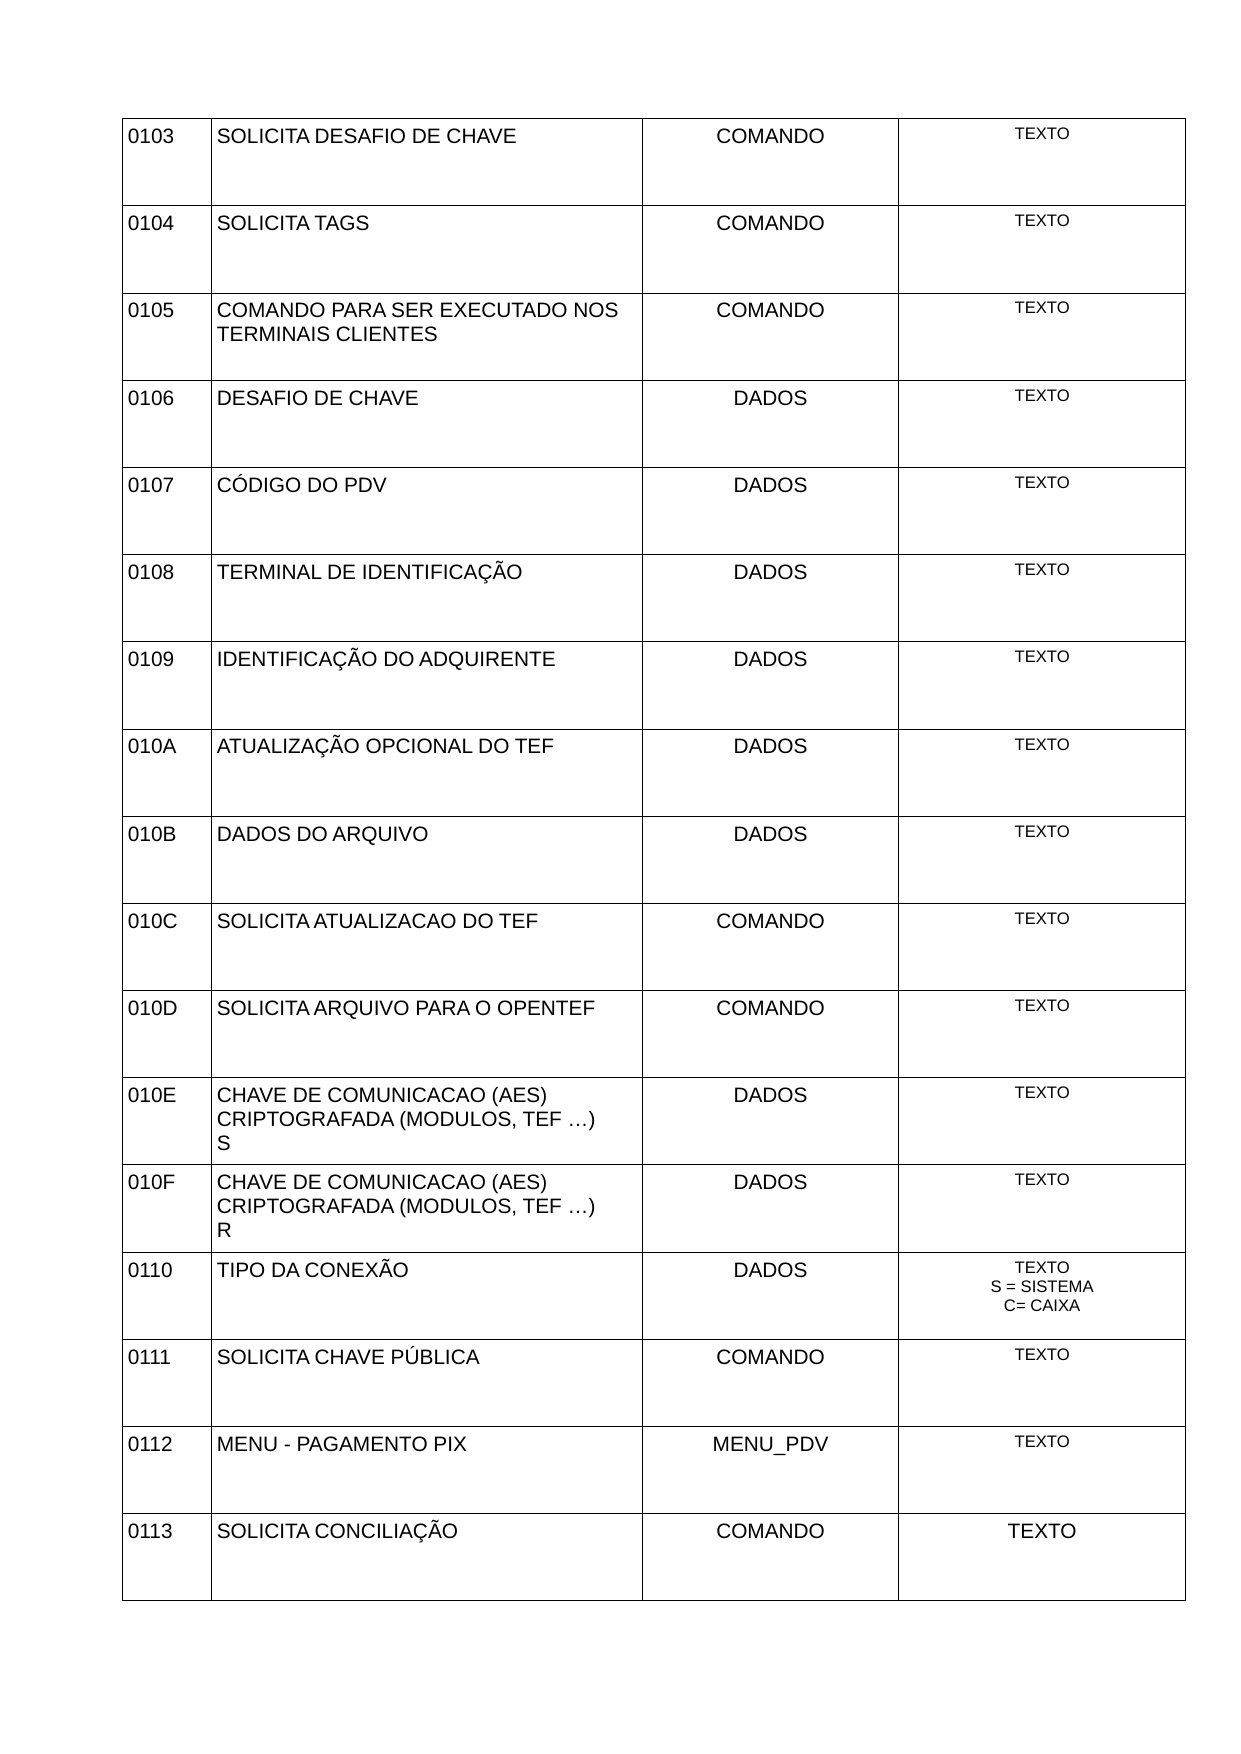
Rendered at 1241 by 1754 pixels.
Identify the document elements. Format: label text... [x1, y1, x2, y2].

table_cell COMANDO PARA SER EXECUTADO NOS TERMINAIS CLIENTES [212, 294, 642, 380]
table_cell MENU_PDV [643, 1427, 898, 1513]
table_cell DADOS [643, 730, 898, 816]
table_cell ATUALIZAÇÃO OPCIONAL DO TEF [212, 730, 642, 816]
table_cell COMANDO [643, 294, 898, 380]
table_cell DADOS [643, 1165, 898, 1252]
table_cell COMANDO [643, 119, 898, 205]
table_cell COMANDO [643, 991, 898, 1077]
table_cell TIPO DA CONEXÃO [212, 1253, 642, 1339]
table_cell CÓDIGO DO PDV [212, 468, 642, 554]
table_cell 0108 [123, 555, 211, 641]
table_cell SOLICITA CHAVE PÚBLICA [212, 1340, 642, 1426]
table_cell 0111 [123, 1340, 211, 1426]
table_cell DADOS [643, 1078, 898, 1164]
table_cell SOLICITA ATUALIZACAO DO TEF [212, 904, 642, 990]
table_cell TEXTO [899, 294, 1185, 380]
table_cell TEXTO [899, 468, 1185, 554]
table_cell CHAVE DE COMUNICACAO (AES) CRIPTOGRAFADA (MODULOS, TEF …) S [212, 1078, 642, 1164]
table_cell 010A [123, 730, 211, 816]
table_cell TEXTO S = SISTEMA C= CAIXA [899, 1253, 1185, 1339]
table_cell MENU - PAGAMENTO PIX [212, 1427, 642, 1513]
table_cell SOLICITA DESAFIO DE CHAVE [212, 119, 642, 205]
table_cell CHAVE DE COMUNICACAO (AES) CRIPTOGRAFADA (MODULOS, TEF …) R [212, 1165, 642, 1252]
table_cell COMANDO [643, 1340, 898, 1426]
table_cell 0105 [123, 294, 211, 380]
table_cell TEXTO [899, 904, 1185, 990]
table_cell COMANDO [643, 904, 898, 990]
table_cell 0113 [123, 1514, 211, 1600]
table_cell DADOS [643, 817, 898, 903]
table_cell TEXTO [899, 817, 1185, 903]
table_cell 0107 [123, 468, 211, 554]
table_cell 010E [123, 1078, 211, 1164]
table_cell IDENTIFICAÇÃO DO ADQUIRENTE [212, 642, 642, 728]
table_cell TEXTO [899, 1340, 1185, 1426]
table_cell DESAFIO DE CHAVE [212, 381, 642, 467]
table_cell 0106 [123, 381, 211, 467]
table_cell DADOS DO ARQUIVO [212, 817, 642, 903]
table_cell SOLICITA CONCILIAÇÃO [212, 1514, 642, 1600]
table_cell SOLICITA ARQUIVO PARA O OPENTEF [212, 991, 642, 1077]
table_cell 010D [123, 991, 211, 1077]
table_cell 010F [123, 1165, 211, 1252]
table_cell TERMINAL DE IDENTIFICAÇÃO [212, 555, 642, 641]
table_cell TEXTO [899, 1427, 1185, 1513]
table_cell DADOS [643, 555, 898, 641]
table_cell 0104 [123, 206, 211, 292]
table_cell TEXTO [899, 381, 1185, 467]
table_cell SOLICITA TAGS [212, 206, 642, 292]
table_cell 0103 [123, 119, 211, 205]
table_cell TEXTO [899, 1078, 1185, 1164]
table_cell DADOS [643, 642, 898, 728]
table_cell COMANDO [643, 1514, 898, 1600]
table_cell TEXTO [899, 1514, 1185, 1600]
table_cell COMANDO [643, 206, 898, 292]
table_cell TEXTO [899, 206, 1185, 292]
table_cell 010C [123, 904, 211, 990]
table_cell DADOS [643, 381, 898, 467]
table_cell 0112 [123, 1427, 211, 1513]
table_cell DADOS [643, 1253, 898, 1339]
table_cell TEXTO [899, 1165, 1185, 1252]
table_cell 0109 [123, 642, 211, 728]
table_cell TEXTO [899, 555, 1185, 641]
table_cell 010B [123, 817, 211, 903]
table_cell TEXTO [899, 642, 1185, 728]
table_cell DADOS [643, 468, 898, 554]
table_cell TEXTO [899, 119, 1185, 205]
table_cell TEXTO [899, 730, 1185, 816]
table_cell TEXTO [899, 991, 1185, 1077]
table_cell 0110 [123, 1253, 211, 1339]
